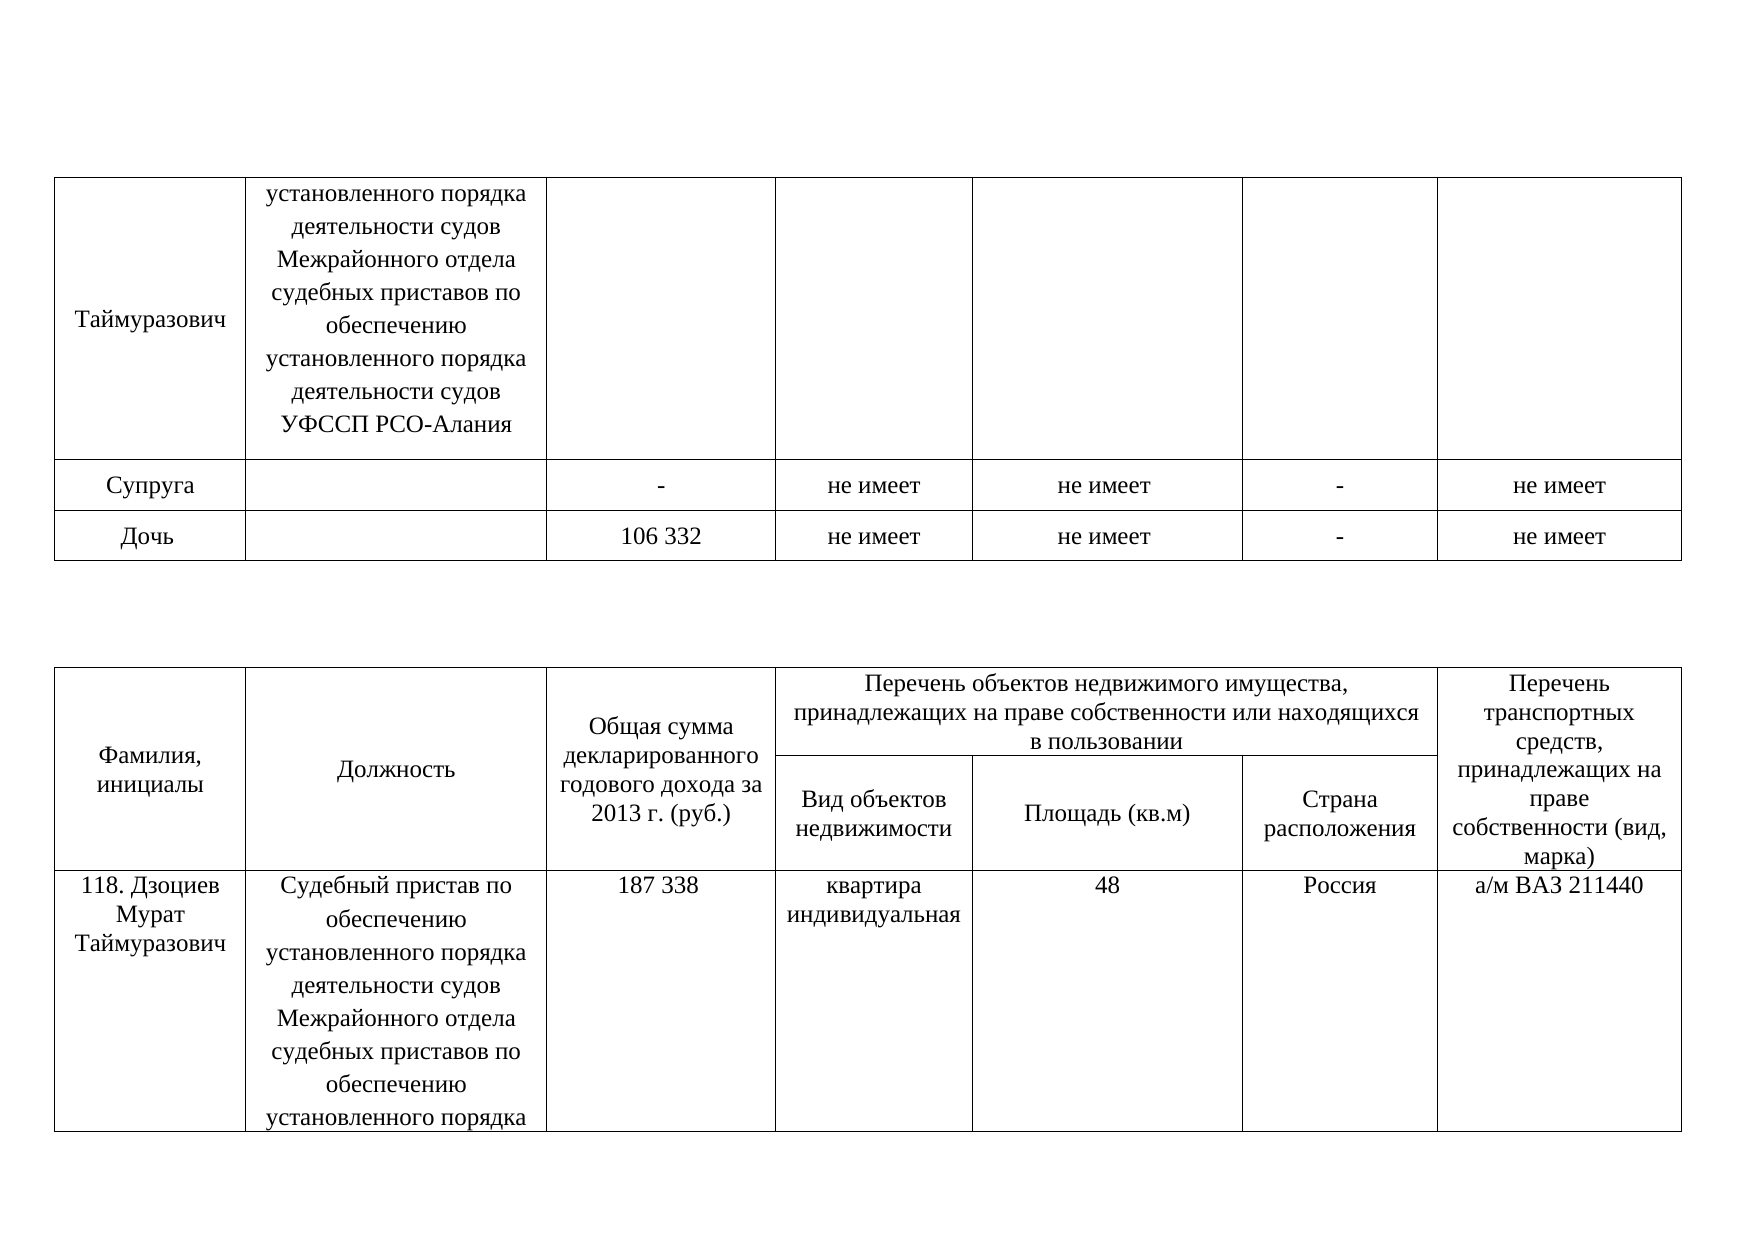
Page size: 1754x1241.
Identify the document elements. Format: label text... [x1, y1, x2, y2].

table_cell не имеет [776, 460, 972, 509]
table_cell Таймуразович [55, 178, 245, 459]
table_header Должность [246, 668, 546, 869]
table_cell квартира индивидуальная [776, 871, 972, 1131]
table_cell 48 [973, 871, 1242, 1131]
table_cell 106 332 [547, 511, 775, 560]
table_cell не имеет [776, 511, 972, 560]
table_cell дочь [55, 511, 245, 560]
table_cell Россия [1243, 871, 1437, 1131]
table_cell не имеет [973, 460, 1242, 509]
table_cell - [547, 460, 775, 509]
table_header Общая сумма декларированного годового дохода за 2013 г. (руб.) [547, 668, 775, 869]
table_cell Страна расположения [1243, 756, 1437, 869]
table_header Перечень объектов недвижимого имущества, принадлежащих на праве собственности или находящихся в пользовании [776, 668, 1437, 754]
table_cell [246, 511, 546, 560]
table_header Перечень транспортных средств, принадлежащих на праве собственности (вид, марка) [1438, 668, 1681, 869]
table_cell установленного порядка деятельности судов Межрайонного отдела судебных приставов по обеспечению установленного порядка деятельности судов УФССП РСО-Алания [246, 178, 546, 459]
table_cell [547, 178, 775, 459]
table_cell Площадь (кв.м) [973, 756, 1242, 869]
table_cell не имеет [973, 511, 1242, 560]
table_cell [1438, 178, 1681, 459]
table_cell - [1243, 460, 1437, 509]
table_cell 118. Дзоциев Мурат Таймуразович [55, 871, 245, 1131]
table_cell а/м ВАЗ 211440 [1438, 871, 1681, 1131]
table_header Фамилия, инициалы [55, 668, 245, 869]
table_cell [973, 178, 1242, 459]
table_cell - [1243, 511, 1437, 560]
table_cell Супруга [55, 460, 245, 509]
table_cell не имеет [1438, 460, 1681, 509]
table_cell Судебный пристав по обеспечению установленного порядка деятельности судов Межрайонного отдела судебных приставов по обеспечению установленного порядка [246, 871, 546, 1131]
table_cell не имеет [1438, 511, 1681, 560]
table_cell [1243, 178, 1437, 459]
table_cell [776, 178, 972, 459]
table_cell Вид объектов недвижимости [776, 756, 972, 869]
table_cell 187 338 [547, 871, 775, 1131]
table_cell [246, 460, 546, 509]
